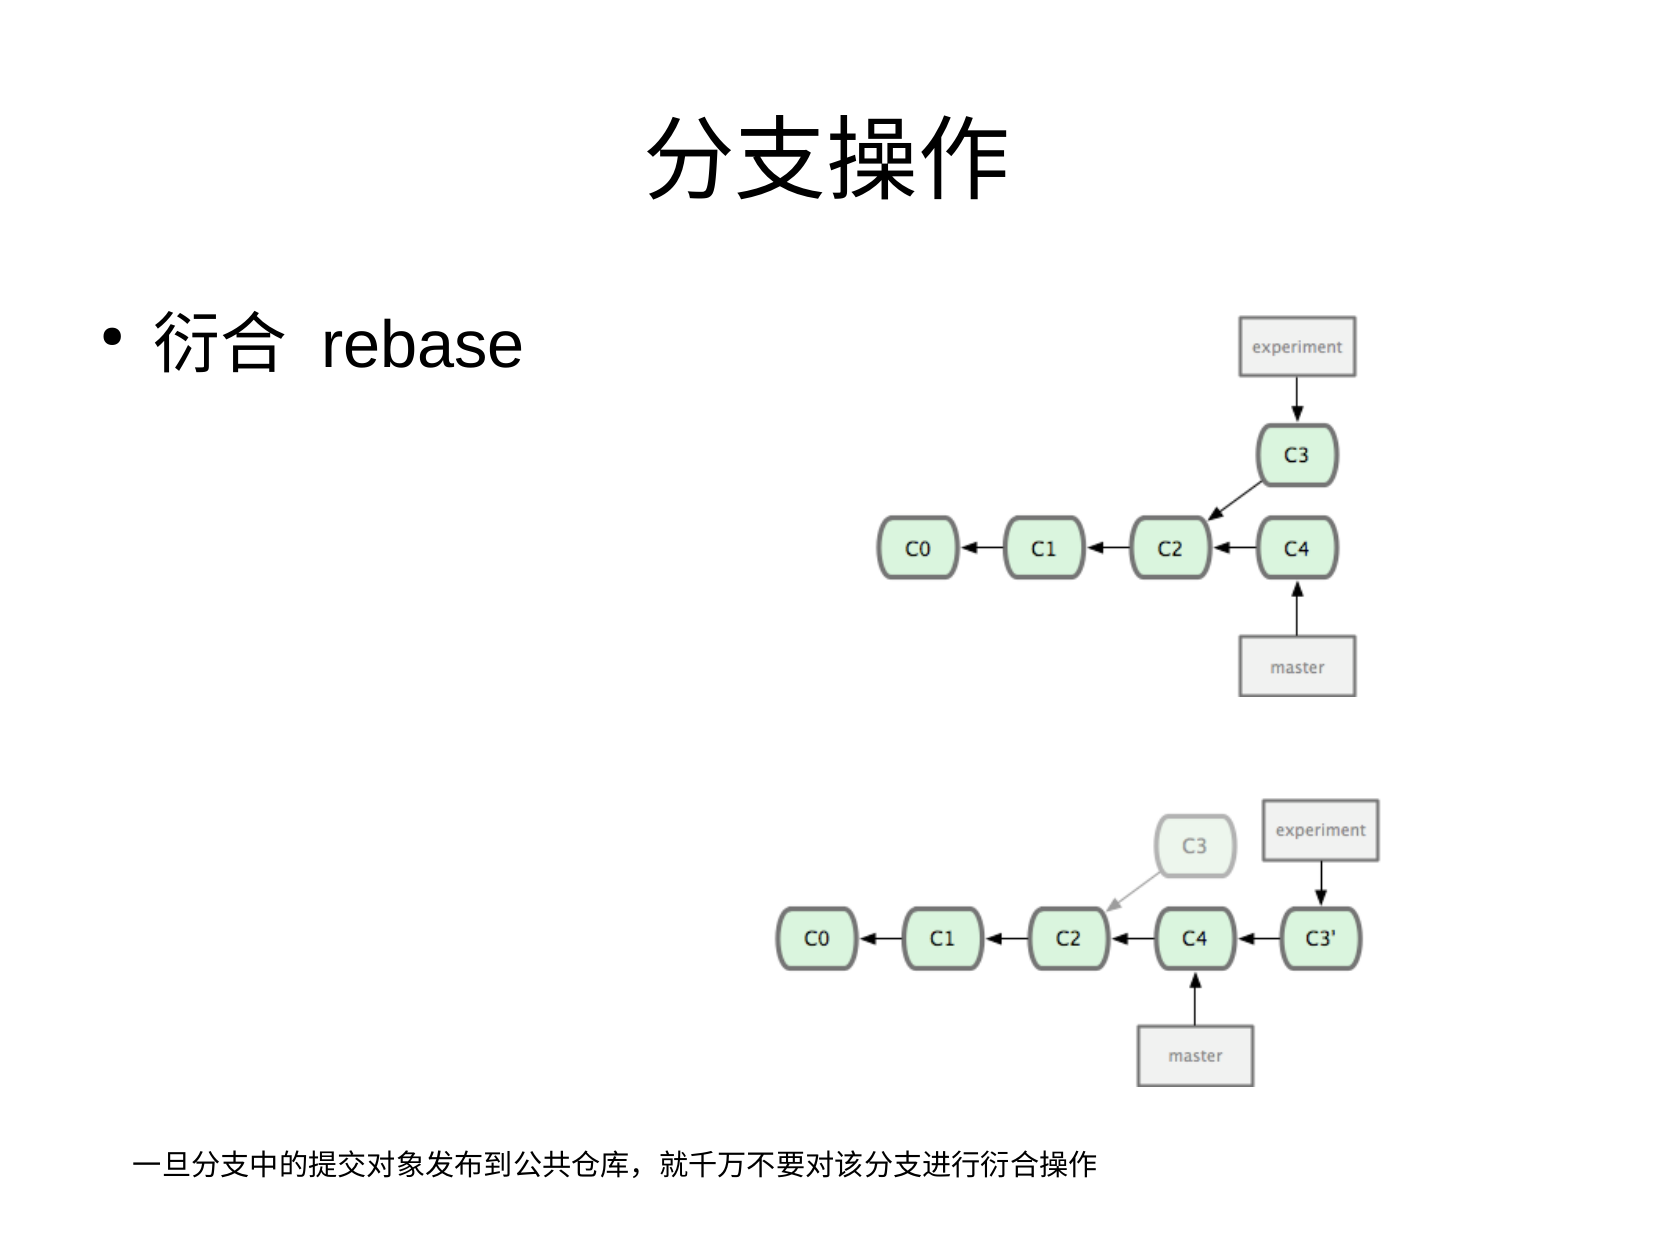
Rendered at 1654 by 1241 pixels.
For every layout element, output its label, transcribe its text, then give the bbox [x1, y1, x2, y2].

text_box 一旦分支中的提交对象发布到公共仓库，就千万不要对该分支进行衍合操作 [118, 1133, 1441, 1183]
picture [772, 797, 1382, 1087]
picture [873, 314, 1359, 697]
title 分支操作 [82, 49, 1571, 257]
list 衍合 rebase [82, 290, 1571, 1010]
